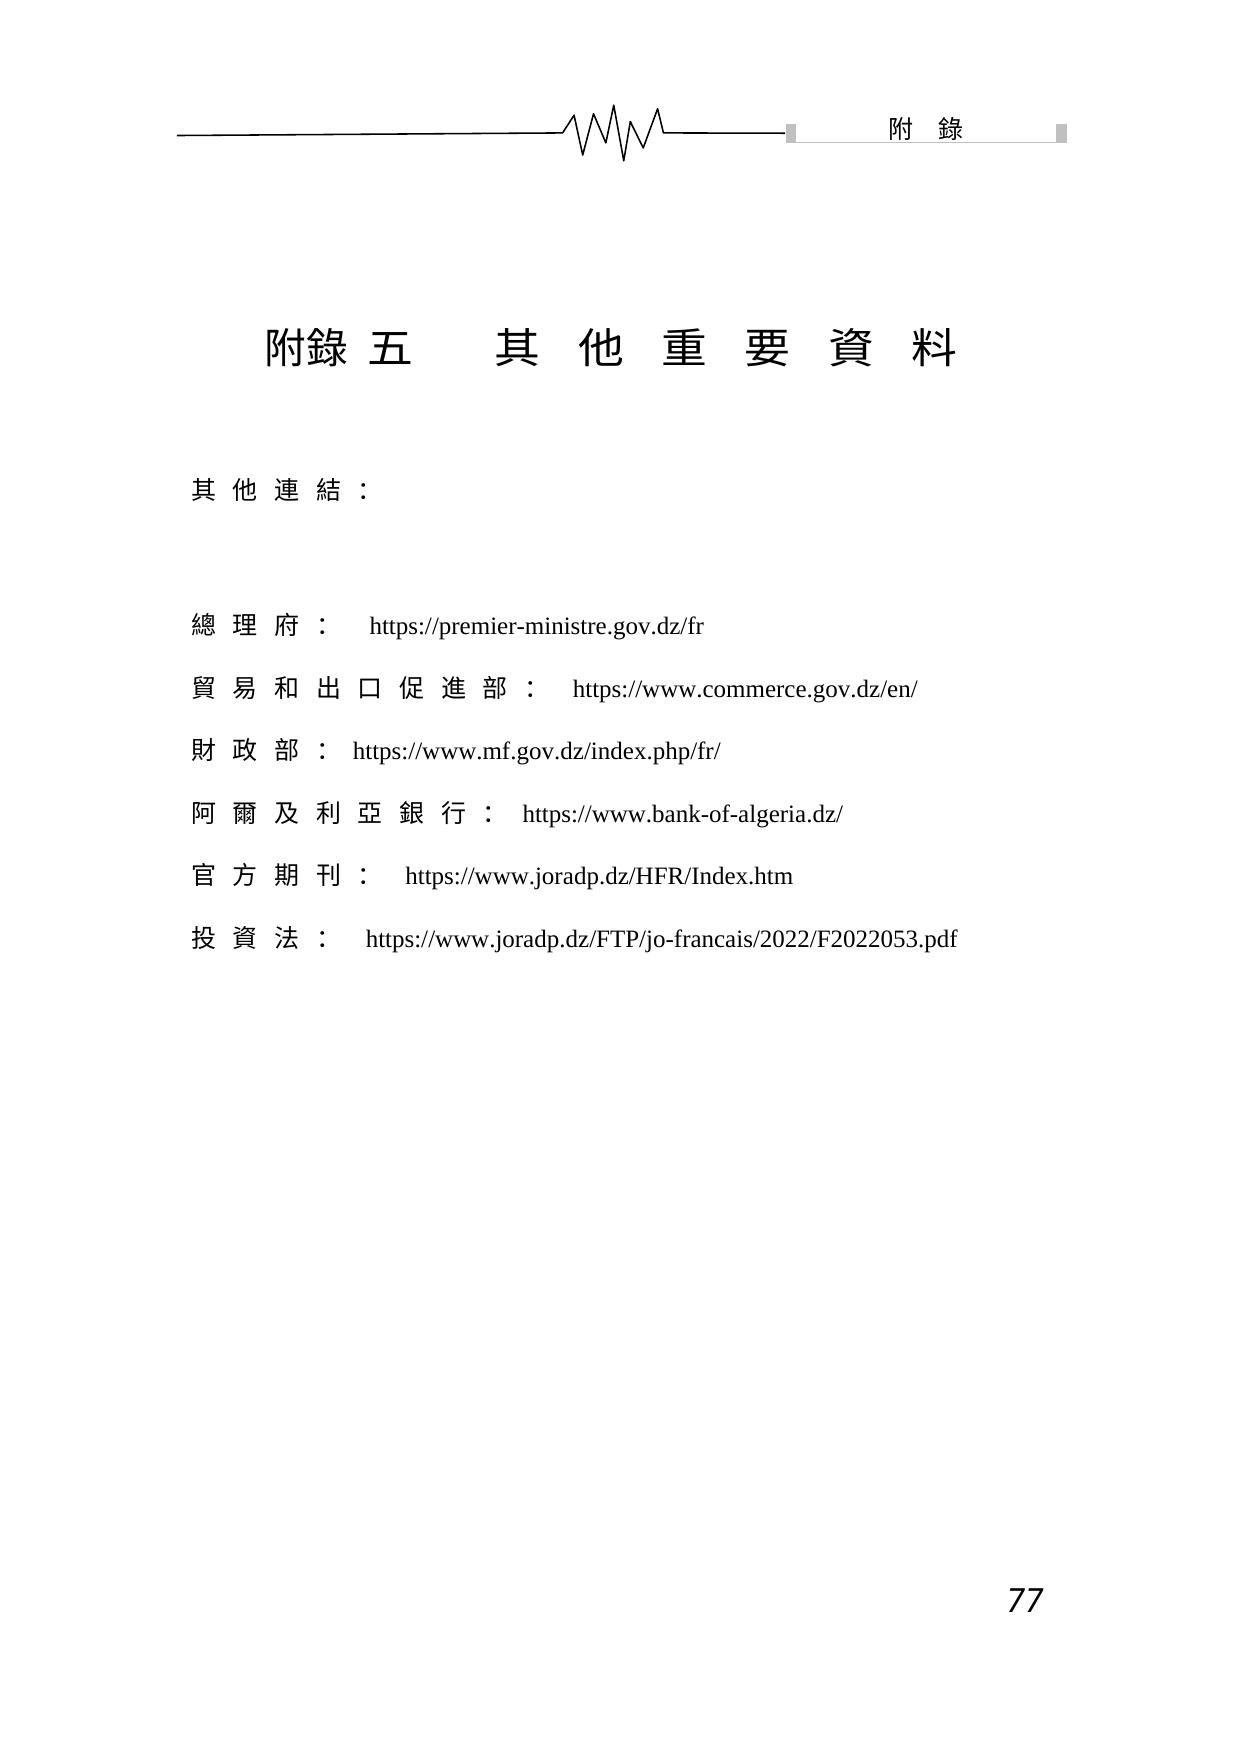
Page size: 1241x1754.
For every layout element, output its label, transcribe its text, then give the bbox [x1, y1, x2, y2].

text 貿易和出口促進部：https://www.commerce.gov.dz/en/ [183, 634, 1058, 697]
text 官方期刊：https://www.joradp.dz/HFR/Index.htm [183, 822, 1058, 884]
text 其他連結： [183, 447, 1058, 509]
text 總理府：https://premier-ministre.gov.dz/fr [183, 572, 1058, 634]
text 財政部：https://www.mf.gov.dz/index.php/fr/ [183, 697, 1058, 759]
text 投資法：https://www.joradp.dz/FTP/jo-francais/2022/F2022053.pdf [183, 884, 1058, 947]
text 阿爾及利亞銀行：https://www.bank-of-algeria.dz/ [183, 759, 1058, 822]
text 附錄五 其他重要資料 [183, 304, 1058, 366]
